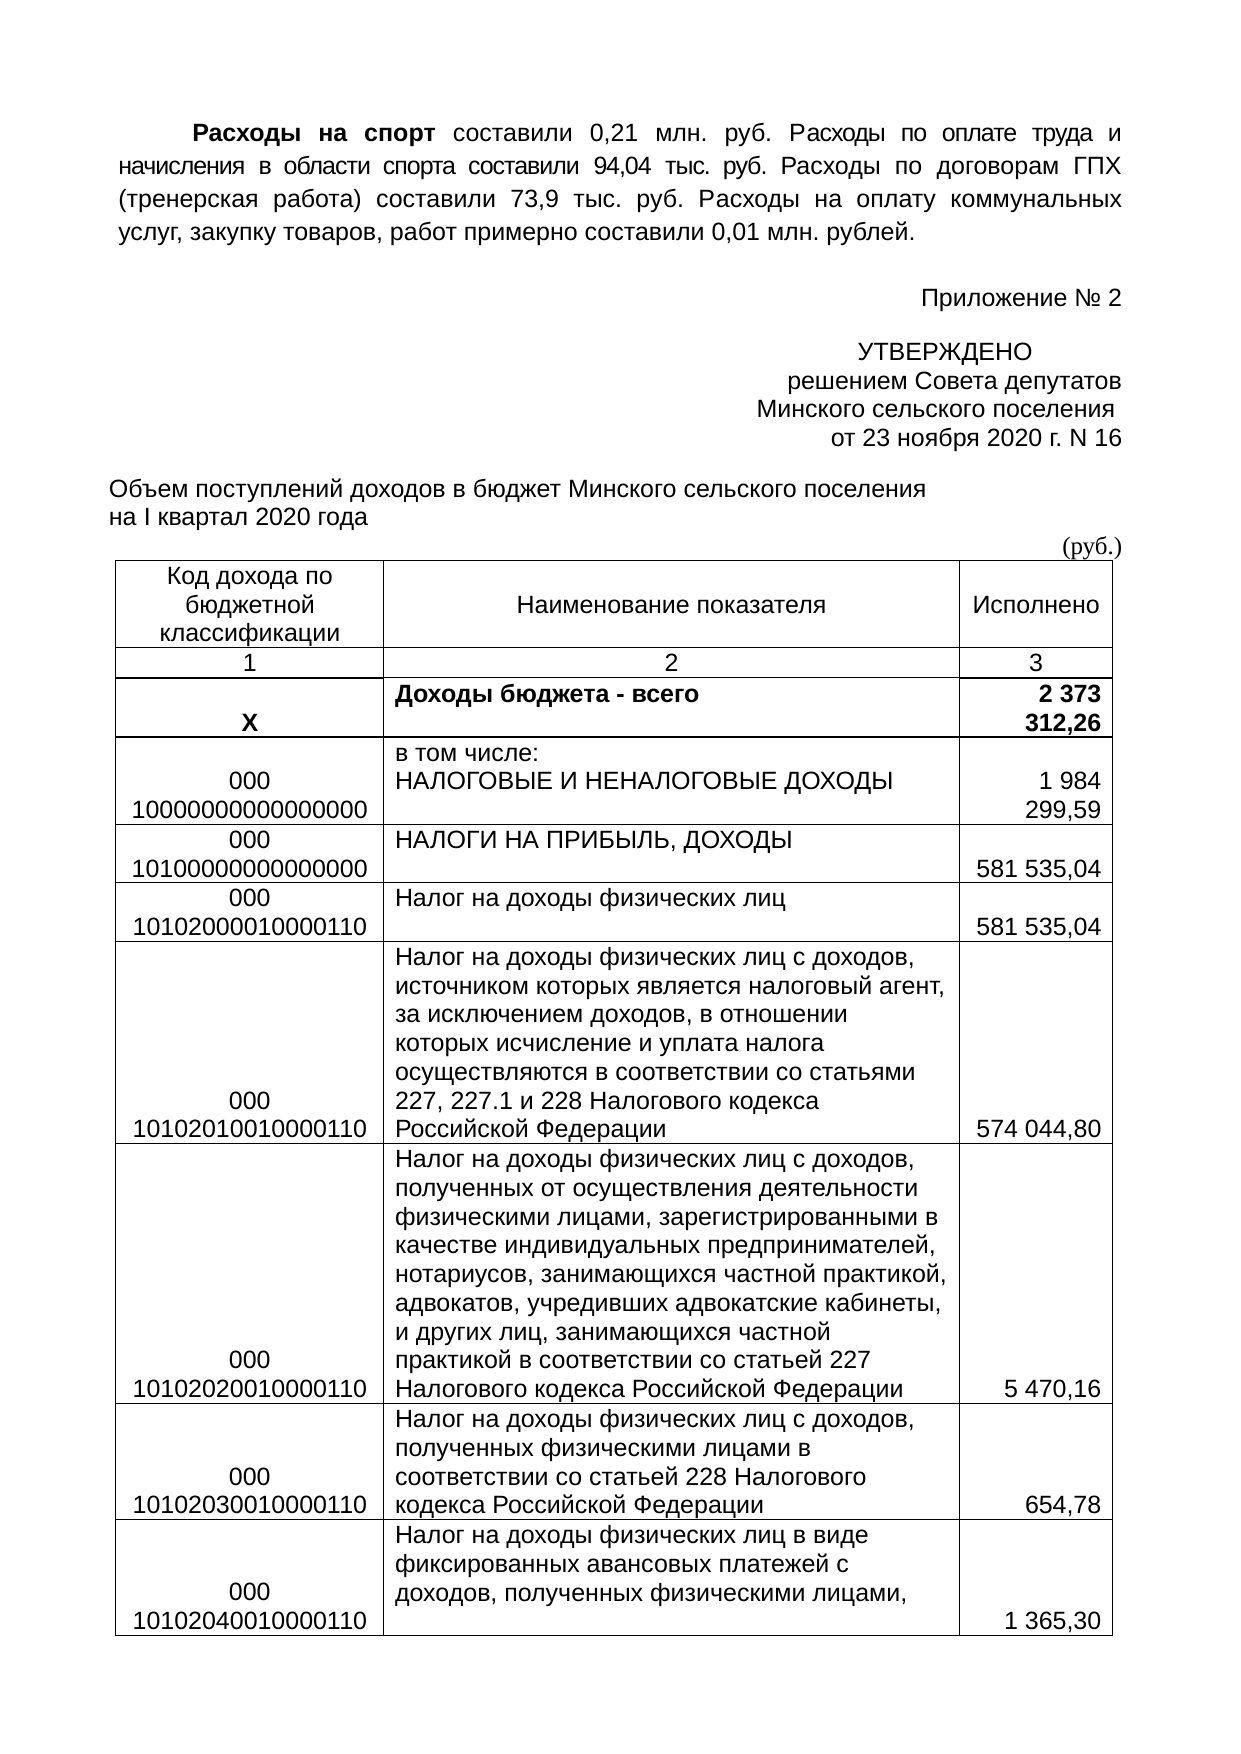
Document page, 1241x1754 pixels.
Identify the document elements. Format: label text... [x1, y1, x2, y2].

table_cell [960, 738, 1112, 766]
text решением Совета депутатов Минского сельского поселения [709, 366, 1122, 423]
table_cell 1 984 299,59 [960, 766, 1112, 824]
table_cell Доходы бюджета - всего [384, 678, 959, 736]
table_cell 1 365,30 [960, 1520, 1112, 1635]
table_cell 581 535,04 [960, 883, 1112, 941]
table_cell 2 [384, 648, 959, 677]
text Расходы на спорт составили 0,21 млн. руб. Расходы по оплате труда и начисления в области спорта составили 94,04 тыс. руб. Расходы по договорам ГПХ (тренерская работа) составили 73,9 тыс. руб. Расходы на оплату коммунальных услуг, закупку товаров, работ примерно составили 0,01 млн. рублей. [118, 118, 1122, 246]
table_cell в том числе: [384, 738, 959, 766]
table_cell НАЛОГИ НА ПРИБЫЛЬ, ДОХОДЫ [384, 825, 959, 882]
text (руб.) [118, 531, 1122, 560]
text Приложение № 2 [120, 283, 1122, 312]
text Объем поступлений доходов в бюджет Минского сельского поселения [109, 473, 1122, 502]
table_cell 000 10102010010000110 [116, 942, 383, 1143]
table_cell 000 10102020010000110 [116, 1144, 383, 1403]
table_header Код дохода по бюджетной классификации [116, 561, 383, 647]
table_cell 2 373 312,26 [960, 679, 1112, 736]
text УТВЕРЖДЕНО [768, 337, 1122, 366]
table_cell 5 470,16 [960, 1144, 1112, 1403]
table_cell Налог на доходы физических лиц с доходов, источником которых является налоговый агент, за исключением доходов, в отношении которых исчисление и уплата налога осуществляются в соответствии со статьями 227, 227.1 и 228 Налогового кодекса Российской Федерации [384, 942, 959, 1143]
table_cell Налог на доходы физических лиц с доходов, полученных физическими лицами в соответствии со статьей 228 Налогового кодекса Российской Федерации [384, 1404, 959, 1519]
table_cell X [116, 679, 383, 736]
table_cell 581 535,04 [960, 825, 1112, 882]
table_cell 000 10000000000000000 [116, 766, 383, 824]
table_cell 574 044,80 [960, 942, 1112, 1143]
table_cell 1 [116, 648, 383, 677]
table_cell Налог на доходы физических лиц в виде фиксированных авансовых платежей с доходов, полученных физическими лицами, [384, 1520, 959, 1635]
table_cell НАЛОГОВЫЕ И НЕНАЛОГОВЫЕ ДОХОДЫ [384, 766, 959, 824]
table_cell 3 [960, 648, 1112, 677]
table_cell Налог на доходы физических лиц [384, 883, 959, 941]
table_header Исполнено [960, 561, 1112, 647]
text от 23 ноября 2020 г. N 16 [709, 423, 1122, 452]
table_cell 000 10102040010000110 [116, 1520, 383, 1635]
table_cell 654,78 [960, 1404, 1112, 1519]
table_cell 000 10102000010000110 [116, 883, 383, 941]
table_cell [116, 738, 383, 766]
table_cell 000 10102030010000110 [116, 1404, 383, 1519]
text на I квартал 2020 года [109, 502, 1122, 531]
table_header Наименование показателя [384, 561, 959, 647]
table_cell 000 10100000000000000 [116, 825, 383, 882]
table_cell Налог на доходы физических лиц с доходов, полученных от осуществления деятельности физическими лицами, зарегистрированными в качестве индивидуальных предпринимателей, нотариусов, занимающихся частной практикой, адвокатов, учредивших адвокатские кабинеты, и других лиц, занимающихся частной практикой в соответствии со статьей 227 Налогового кодекса Российской Федерации [384, 1144, 959, 1403]
